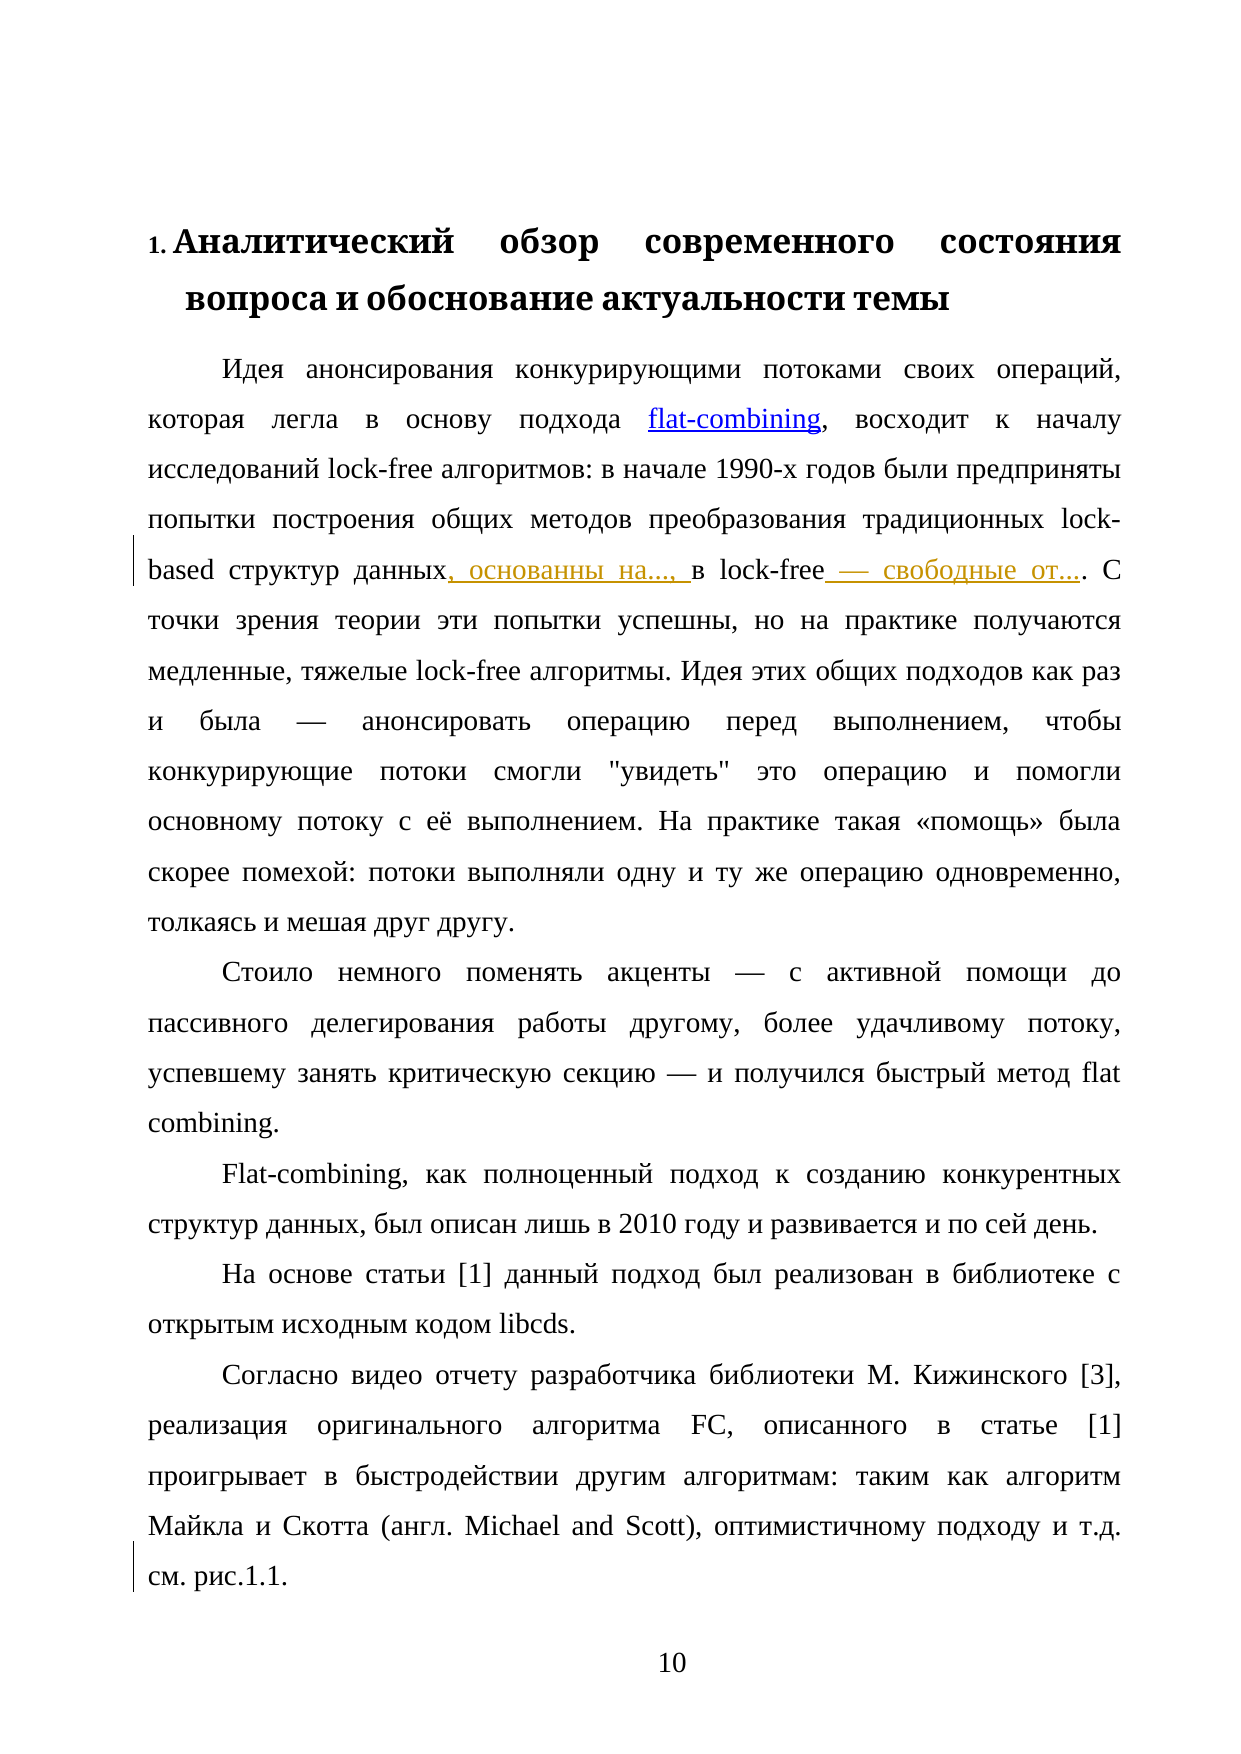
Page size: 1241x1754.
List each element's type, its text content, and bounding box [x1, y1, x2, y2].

text Идея анонсирования конкурирующими потоками своих операций, которая легла в основу подхода flat-combining, восходит к началу исследований lock-free алгоритмов: в начале 1990-х годов были предприняты попытки построения общих методов преобразования традиционных lock-based структур данных, основанны на..., в lock-free — свободные от.... С точки зрения теории эти попытки успешны, но на практике получаются медленные, тяжелые lock-free алгоритмы. Идея этих общих подходов как раз и была — анонсировать операцию перед выполнением, чтобы конкурирующие потоки смогли "увидеть" это операцию и помогли основному потоку с её выполнением. На практике такая «помощь» была скорее помехой: потоки выполняли одну и ту же операцию одновременно, толкаясь и мешая друг другу. [148, 351, 1122, 938]
subtitle Аналитический обзор современного состояния вопроса и обоснование актуальности темы [148, 223, 1122, 319]
text Flat-combining, как полноценный подход к созданию конкурентных структур данных, был описан лишь в 2010 году и развивается и по сей день. [148, 1156, 1122, 1239]
text На основе статьи [1] данный подход был реализован в библиотеке с открытым исходным кодом libcds. [148, 1256, 1122, 1340]
text Согласно видео отчету разработчика библиотеки М. Кижинского [3], реализация оригинального алгоритма FC, описанного в статье [1] проигрывает в быстродействии другим алгоритмам: таким как алгоритм Майкла и Скотта (англ. Michael and Scott), оптимистичному подходу и т.д. см. рис.1.1. [148, 1357, 1122, 1592]
text Стоило немного поменять акценты — с активной помощи до пассивного делегирования работы другому, более удачливому потоку, успевшему занять критическую секцию — и получился быстрый метод flat combining. [148, 954, 1122, 1139]
